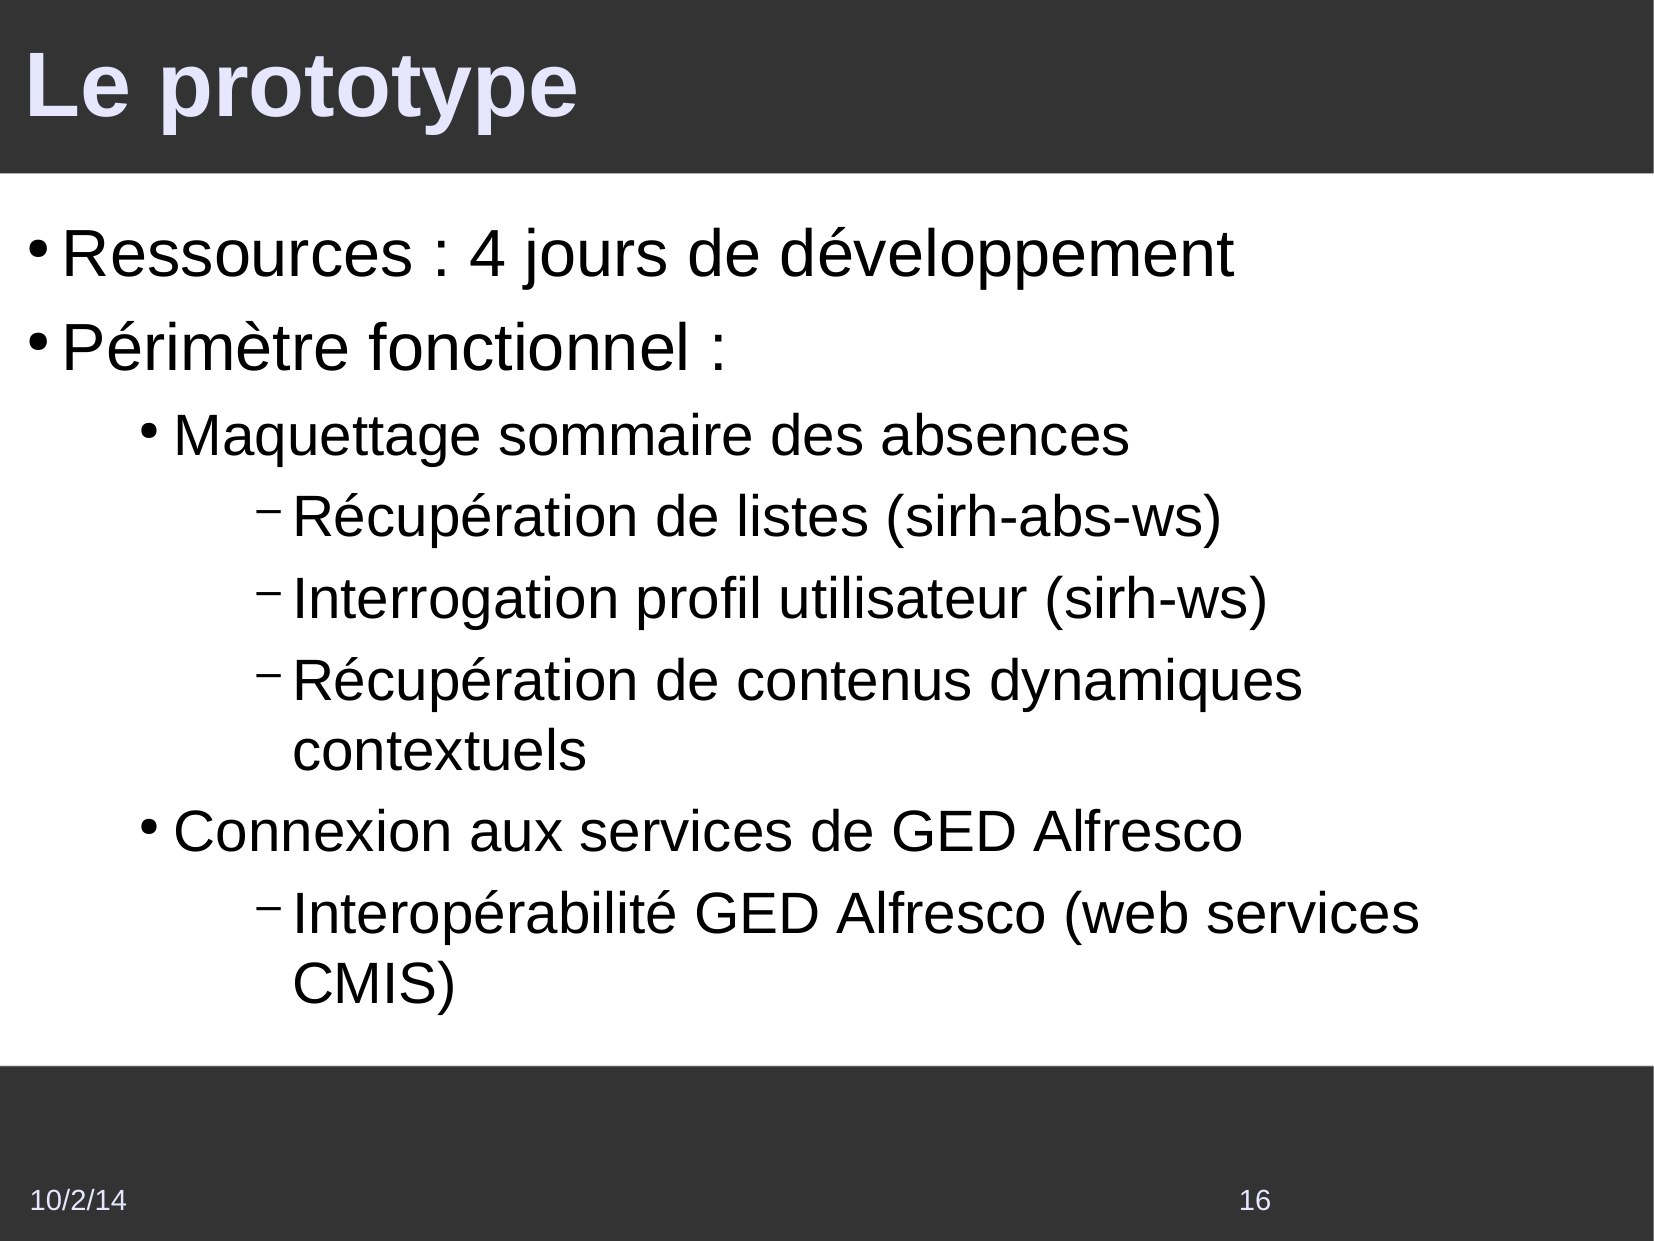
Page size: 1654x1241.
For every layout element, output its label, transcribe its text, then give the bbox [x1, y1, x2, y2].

text_box 10/2/14 [29, 1181, 566, 1241]
title Le prototype [8, 25, 1486, 136]
text_box [1238, 1181, 1625, 1241]
list Ressources : 4 jours de développement Périmètre fonctionnel : Maquettage sommaire des absences Récupération de listes (sirh-abs-ws) Interrogation profil utilisateur (sirh-ws) Récupération de contenus dynamiques contextuels Connexion aux services de GED Alfresco Interopérabilité GED Alfresco (web services CMIS) [8, 210, 1486, 1022]
picture [0, 0, 1654, 1241]
